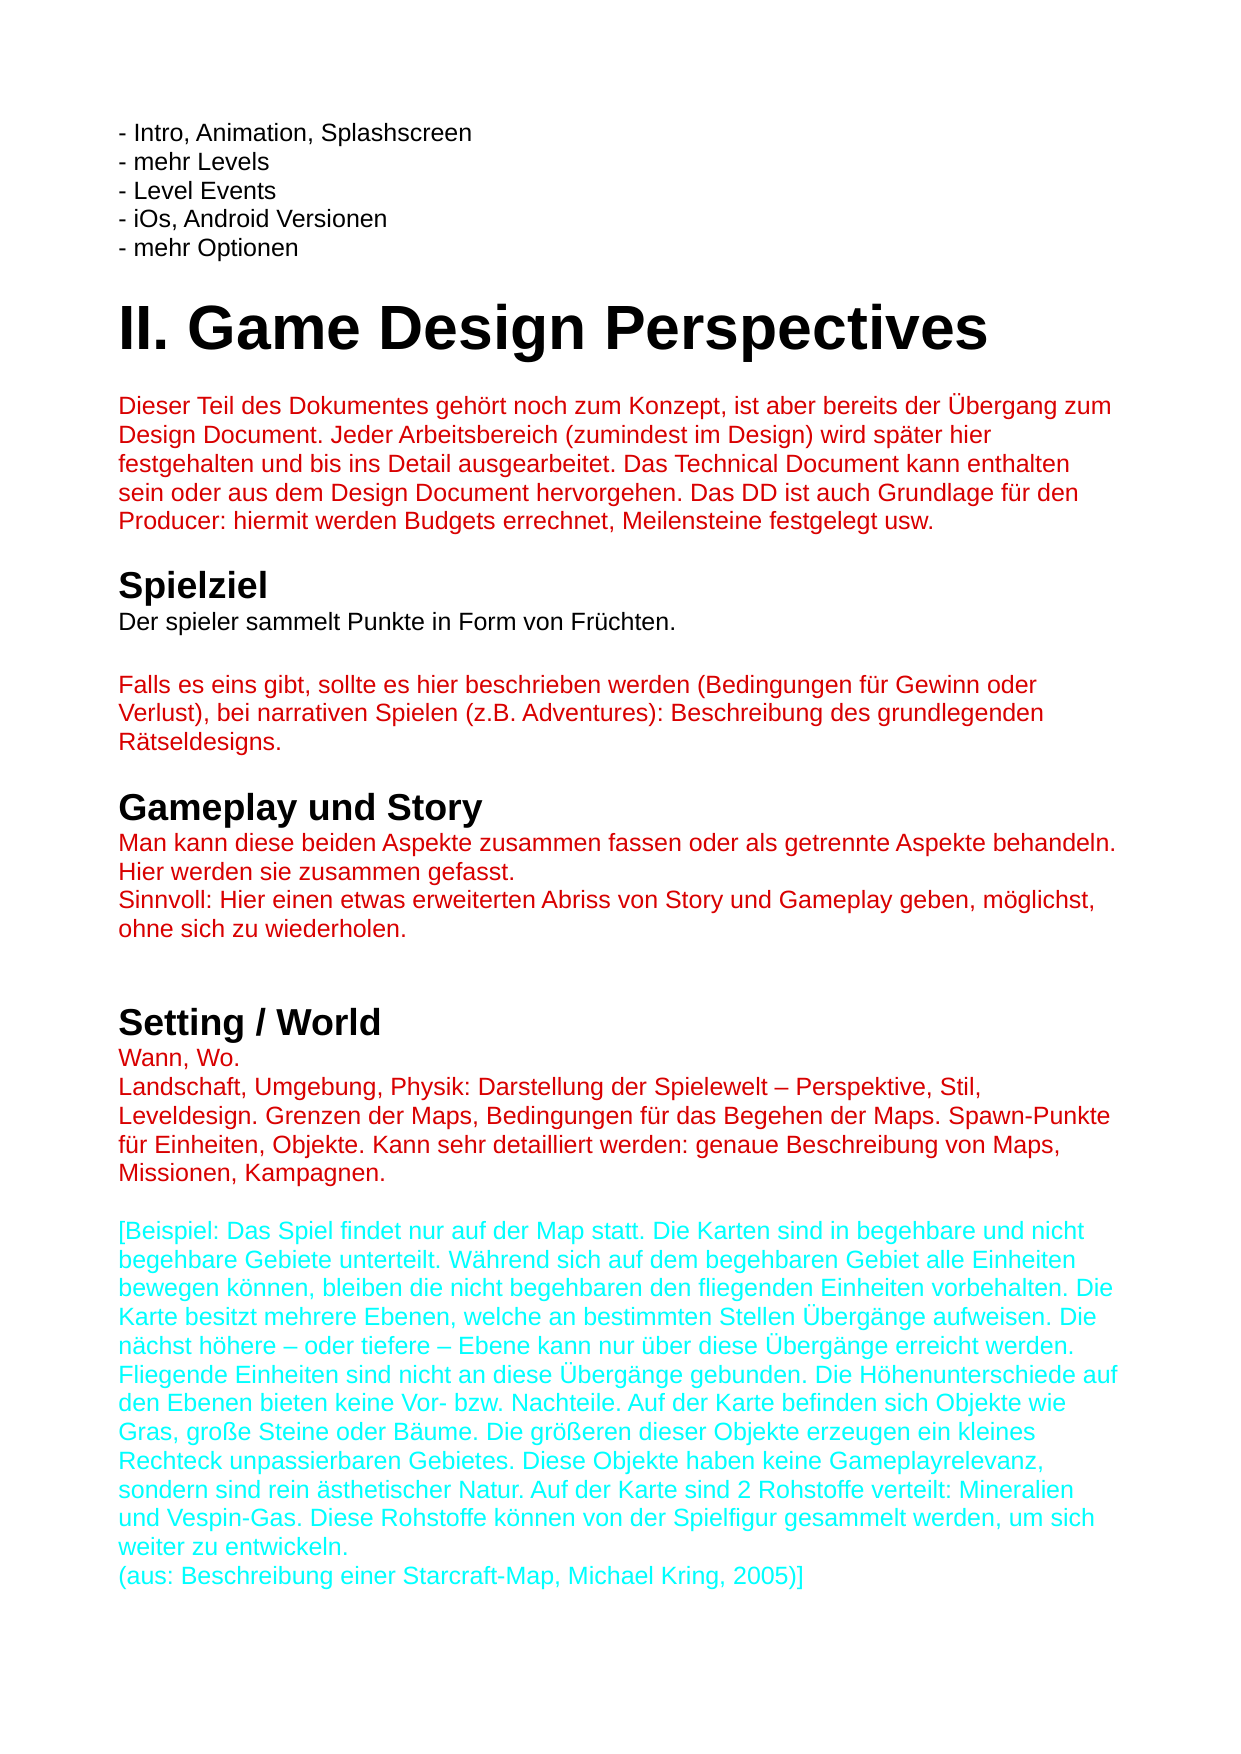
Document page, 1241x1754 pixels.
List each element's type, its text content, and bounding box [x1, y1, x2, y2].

text - Level Events [118, 176, 1122, 204]
text Spielziel [118, 564, 1122, 607]
text - mehr Levels [118, 147, 1122, 176]
text Der spieler sammelt Punkte in Form von Früchten. [118, 607, 1122, 636]
text Falls es eins gibt, sollte es hier beschrieben werden (Bedingungen für Gewinn oder Verlust), bei narrativen Spielen (z.B. Adventures): Beschreibung des grundlegenden Rätseldesigns. [118, 670, 1122, 756]
text Setting / World [118, 1000, 1122, 1043]
text - iOs, Android Versionen [118, 204, 1122, 233]
text - Intro, Animation, Splashscreen [118, 118, 1122, 147]
text Landschaft, Umgebung, Physik: Darstellung der Spielewelt – Perspektive, Stil, Leveldesign. Grenzen der Maps, Bedingungen für das Begehen der Maps. Spawn-Punkte für Einheiten, Objekte. Kann sehr detailliert werden: genaue Beschreibung von Maps, Missionen, Kampagnen. [118, 1072, 1122, 1187]
text Gameplay und Story [118, 785, 1122, 828]
text Man kann diese beiden Aspekte zusammen fassen oder als getrennte Aspekte behandeln. Hier werden sie zusammen gefasst. [118, 828, 1122, 885]
text (aus: Beschreibung einer Starcraft-Map, Michael Kring, 2005)] [118, 1561, 1122, 1590]
text Sinnvoll: Hier einen etwas erweiterten Abriss von Story und Gameplay geben, möglichst, ohne sich zu wiederholen. [118, 885, 1122, 943]
text II. Game Design Perspectives [118, 291, 1122, 362]
text Wann, Wo. [118, 1043, 1122, 1072]
text Dieser Teil des Dokumentes gehört noch zum Konzept, ist aber bereits der Übergang zum Design Document. Jeder Arbeitsbereich (zumindest im Design) wird später hier festgehalten und bis ins Detail ausgearbeitet. Das Technical Document kann enthalten sein oder aus dem Design Document hervorgehen. Das DD ist auch Grundlage für den Producer: hiermit werden Budgets errechnet, Meilensteine festgelegt usw. [118, 391, 1122, 535]
text [Beispiel: Das Spiel findet nur auf der Map statt. Die Karten sind in begehbare und nicht begehbare Gebiete unterteilt. Während sich auf dem begehbaren Gebiet alle Einheiten bewegen können, bleiben die nicht begehbaren den fliegenden Einheiten vorbehalten. Die Karte besitzt mehrere Ebenen, welche an bestimmten Stellen Übergänge aufweisen. Die nächst höhere – oder tiefere – Ebene kann nur über diese Übergänge erreicht werden. Fliegende Einheiten sind nicht an diese Übergänge gebunden. Die Höhenunterschiede auf den Ebenen bieten keine Vor- bzw. Nachteile. Auf der Karte befinden sich Objekte wie Gras, große Steine oder Bäume. Die größeren dieser Objekte erzeugen ein kleines Rechteck unpassierbaren Gebietes. Diese Objekte haben keine Gameplayrelevanz, sondern sind rein ästhetischer Natur. Auf der Karte sind 2 Rohstoffe verteilt: Mineralien und Vespin-Gas. Diese Rohstoffe können von der Spielfigur gesammelt werden, um sich weiter zu entwickeln. [118, 1216, 1122, 1561]
text - mehr Optionen [118, 233, 1122, 262]
